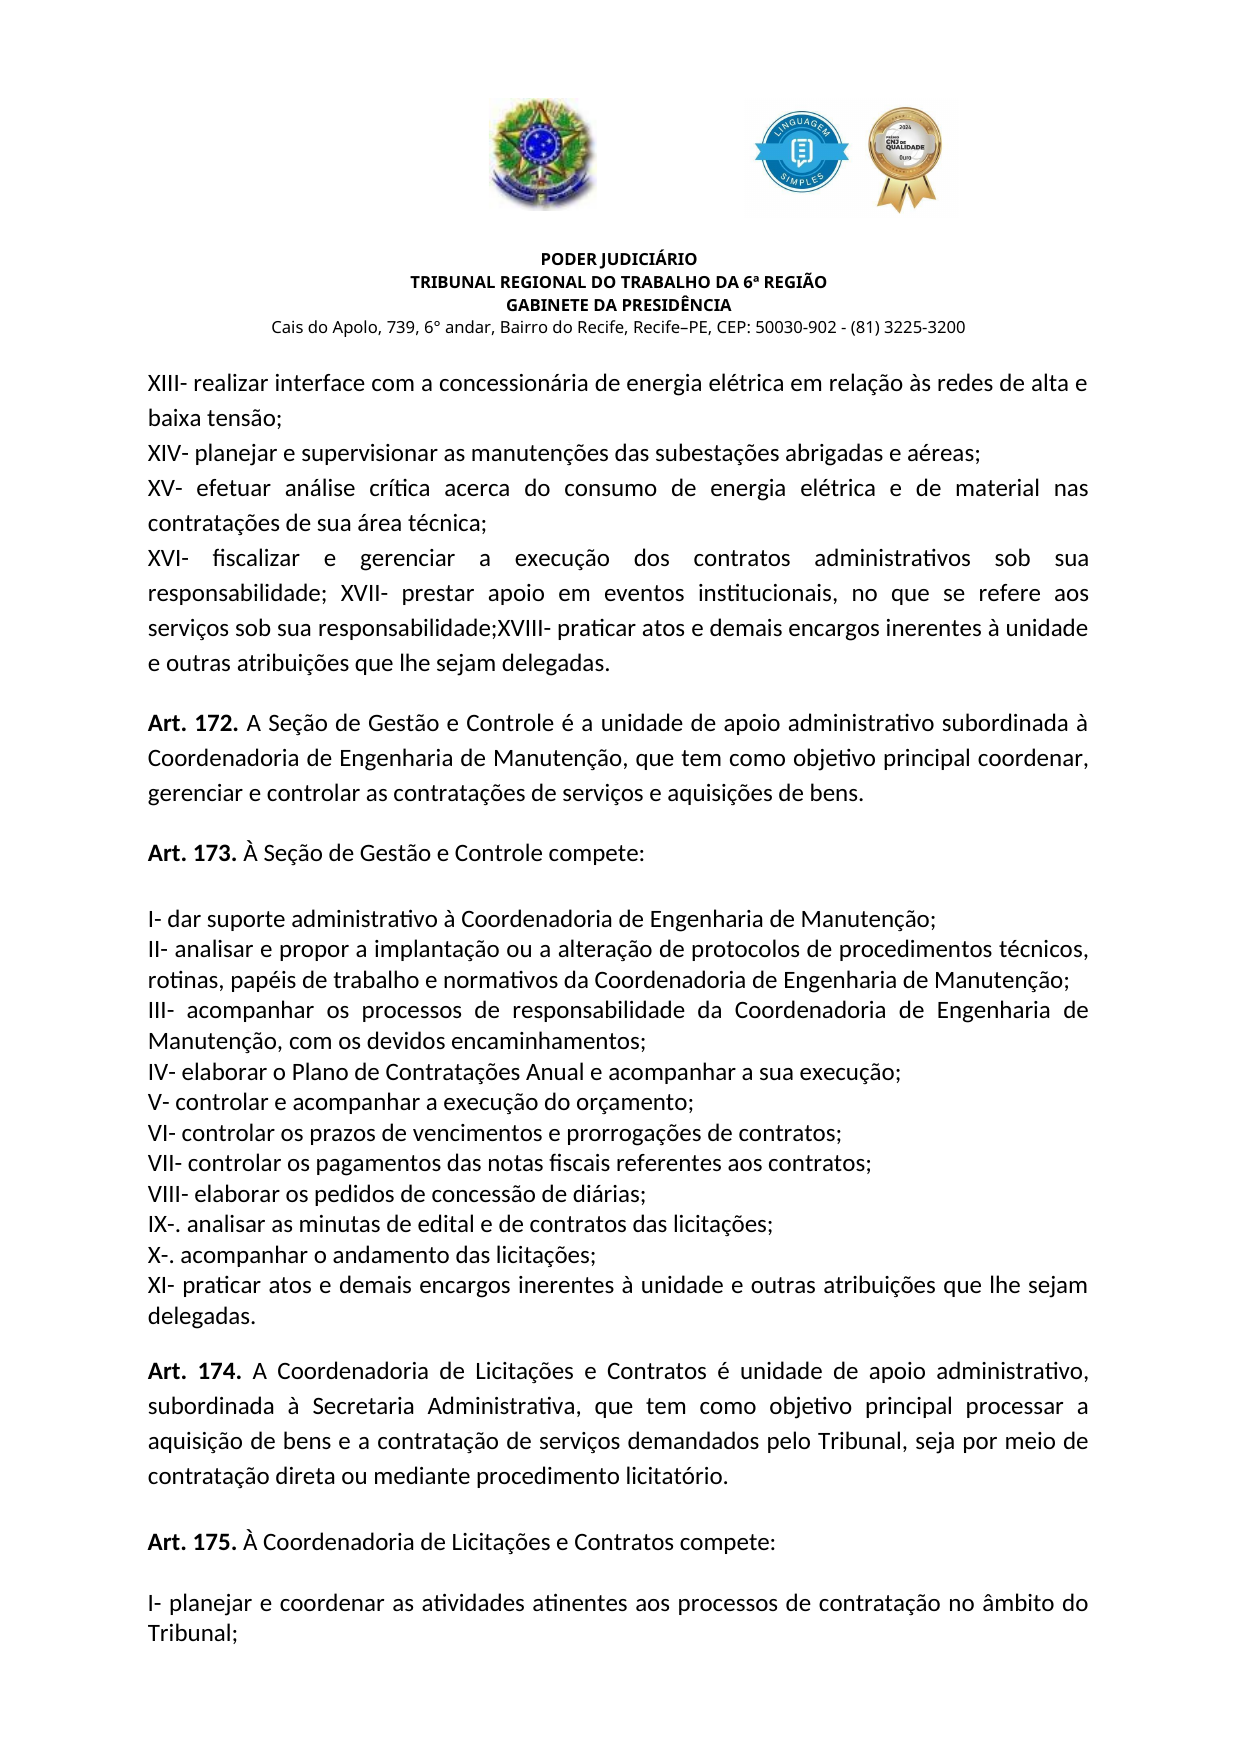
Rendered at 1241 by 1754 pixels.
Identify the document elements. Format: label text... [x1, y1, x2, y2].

text IX-. analisar as minutas de edital e de contratos das licitações; [148, 1208, 1090, 1239]
text X-. acompanhar o andamento das licitações; [148, 1239, 1090, 1269]
text VI- controlar os prazos de vencimentos e prorrogações de contratos; [148, 1117, 1090, 1147]
text Art. 173. À Seção de Gestão e Controle compete: [148, 837, 1090, 868]
text Art. 175. À Coordenadoria de Licitações e Contratos compete: [147, 1526, 1090, 1556]
text I- planejar e coordenar as atividades atinentes aos processos de contratação no âmbito do Tribunal; [147, 1587, 1090, 1648]
text Art. 172. A Seção de Gestão e Controle é a unidade de apoio administrativo subordinada à Coordenadoria de Engenharia de Manutenção, que tem como objetivo principal coordenar, gerenciar e controlar as contratações de serviços e aquisições de bens. [148, 707, 1090, 808]
text XIV- planejar e supervisionar as manutenções das subestações abrigadas e aéreas; [148, 437, 1090, 468]
text III- acompanhar os processos de responsabilidade da Coordenadoria de Engenharia de Manutenção, com os devidos encaminhamentos; [148, 994, 1090, 1056]
text Art. 174. A Coordenadoria de Licitações e Contratos é unidade de apoio administrativo, subordinada à Secretaria Administrativa, que tem como objetivo principal processar a aquisição de bens e a contratação de serviços demandados pelo Tribunal, seja por meio de contratação direta ou mediante procedimento licitatório. [148, 1355, 1090, 1491]
text V- controlar e acompanhar a execução do orçamento; [148, 1086, 1090, 1117]
text XVI- fiscalizar e gerenciar a execução dos contratos administrativos sob sua responsabilidade; XVII- prestar apoio em eventos institucionais, no que se refere aos serviços sob sua responsabilidade;XVIII- praticar atos e demais encargos inerentes à unidade e outras atribuições que lhe sejam delegadas. [148, 542, 1090, 678]
text I- dar suporte administrativo à Coordenadoria de Engenharia de Manutenção; [148, 903, 1090, 933]
text XV- efetuar análise crítica acerca do consumo de energia elétrica e de material nas contratações de sua área técnica; [148, 472, 1090, 538]
text II- analisar e propor a implantação ou a alteração de protocolos de procedimentos técnicos, rotinas, papéis de trabalho e normativos da Coordenadoria de Engenharia de Manutenção; [148, 933, 1090, 994]
text IV- elaborar o Plano de Contratações Anual e acompanhar a sua execução; [148, 1056, 1090, 1086]
text VIII- elaborar os pedidos de concessão de diárias; [148, 1178, 1090, 1208]
text XI- praticar atos e demais encargos inerentes à unidade e outras atribuições que lhe sejam delegadas. [148, 1269, 1090, 1330]
text XIII- realizar interface com a concessionária de energia elétrica em relação às redes de alta e baixa tensão; [148, 367, 1090, 433]
text VII- controlar os pagamentos das notas fiscais referentes aos contratos; [148, 1147, 1090, 1178]
